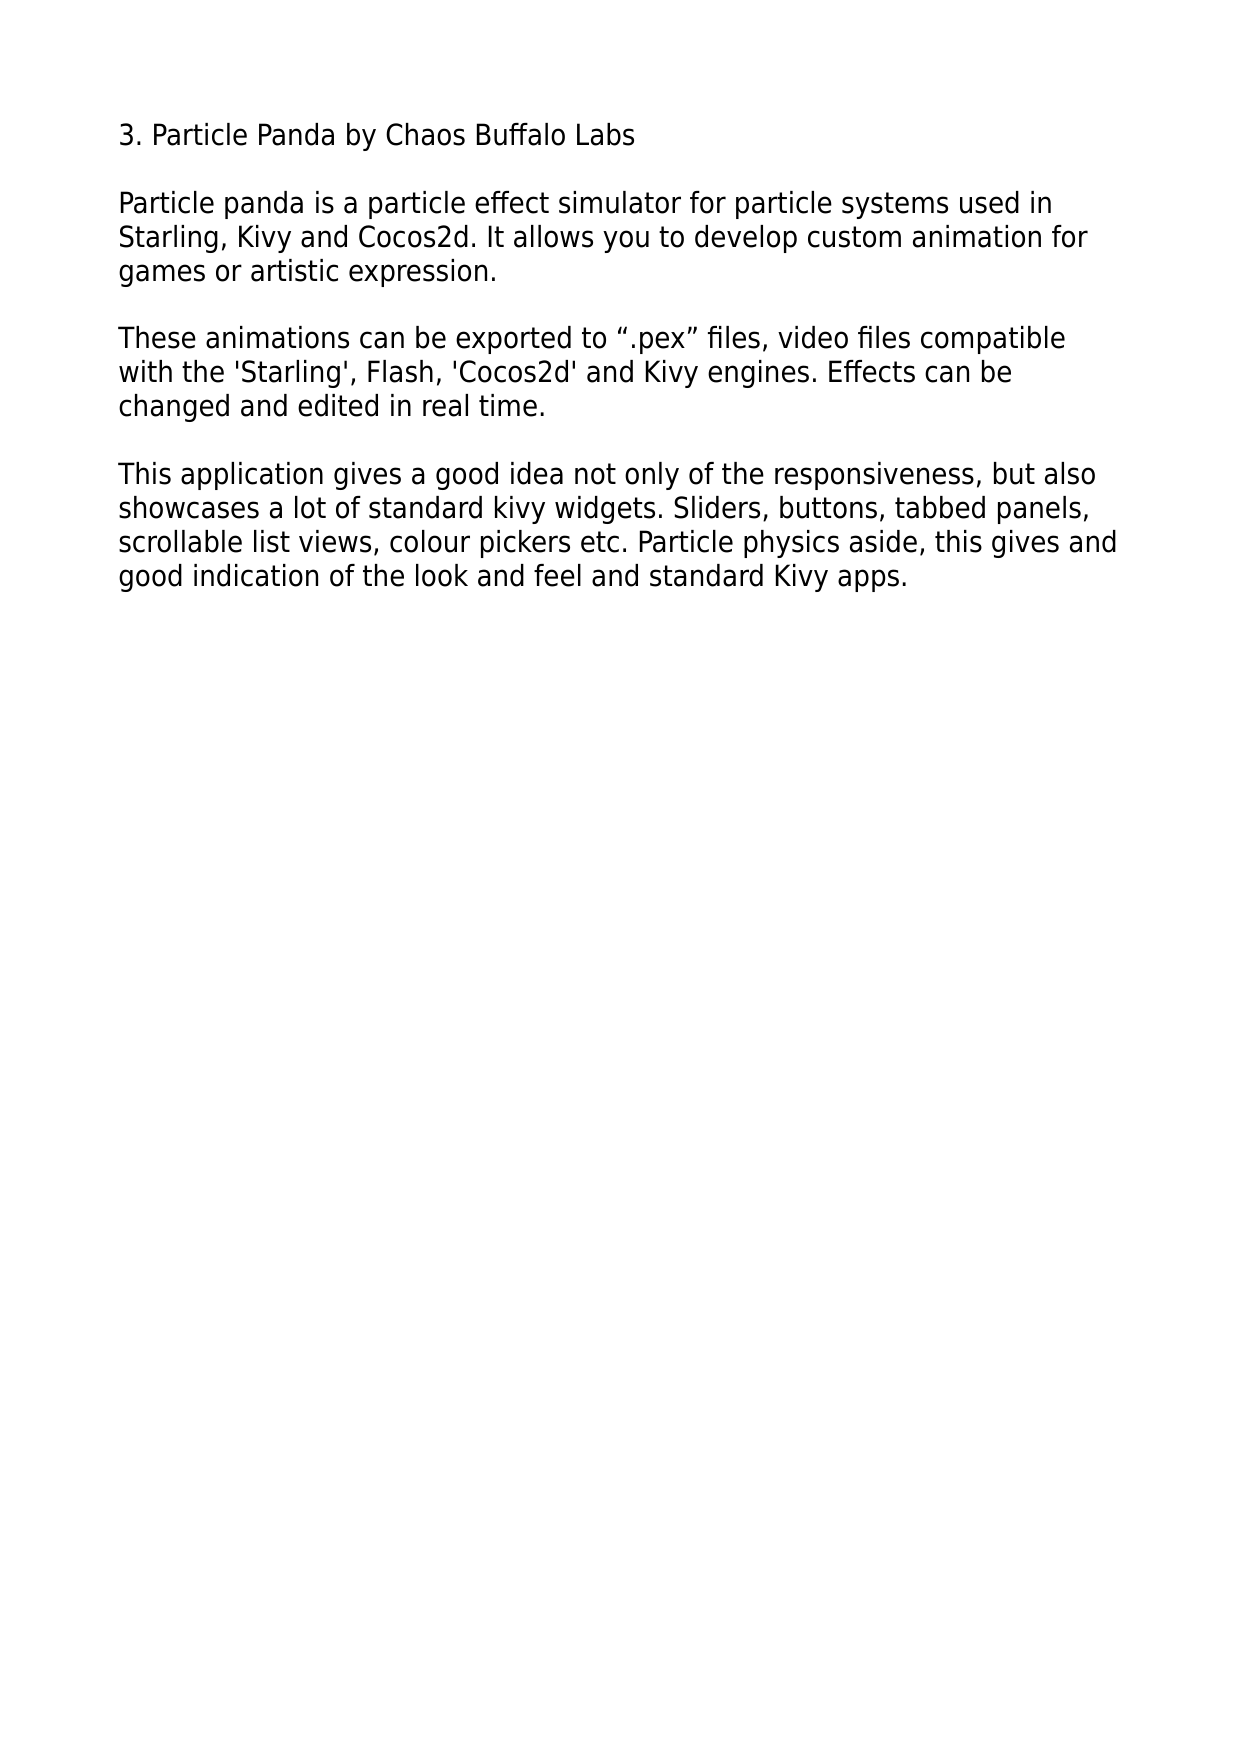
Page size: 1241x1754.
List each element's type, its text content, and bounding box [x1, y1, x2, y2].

text Particle panda is a particle effect simulator for particle systems used in Starling, Kivy and Cocos2d. It allows you to develop custom animation for games or artistic expression. [118, 186, 1122, 288]
text This application gives a good idea not only of the responsiveness, but also showcases a lot of standard kivy widgets. Sliders, buttons, tabbed panels, scrollable list views, colour pickers etc. Particle physics aside, this gives and good indication of the look and feel and standard Kivy apps. [118, 458, 1122, 593]
text 3. Particle Panda by Chaos Buffalo Labs [118, 118, 1122, 152]
text These animations can be exported to “.pex” files, video files compatible with the 'Starling', Flash, 'Cocos2d' and Kivy engines. Effects can be changed and edited in real time. [118, 322, 1122, 424]
